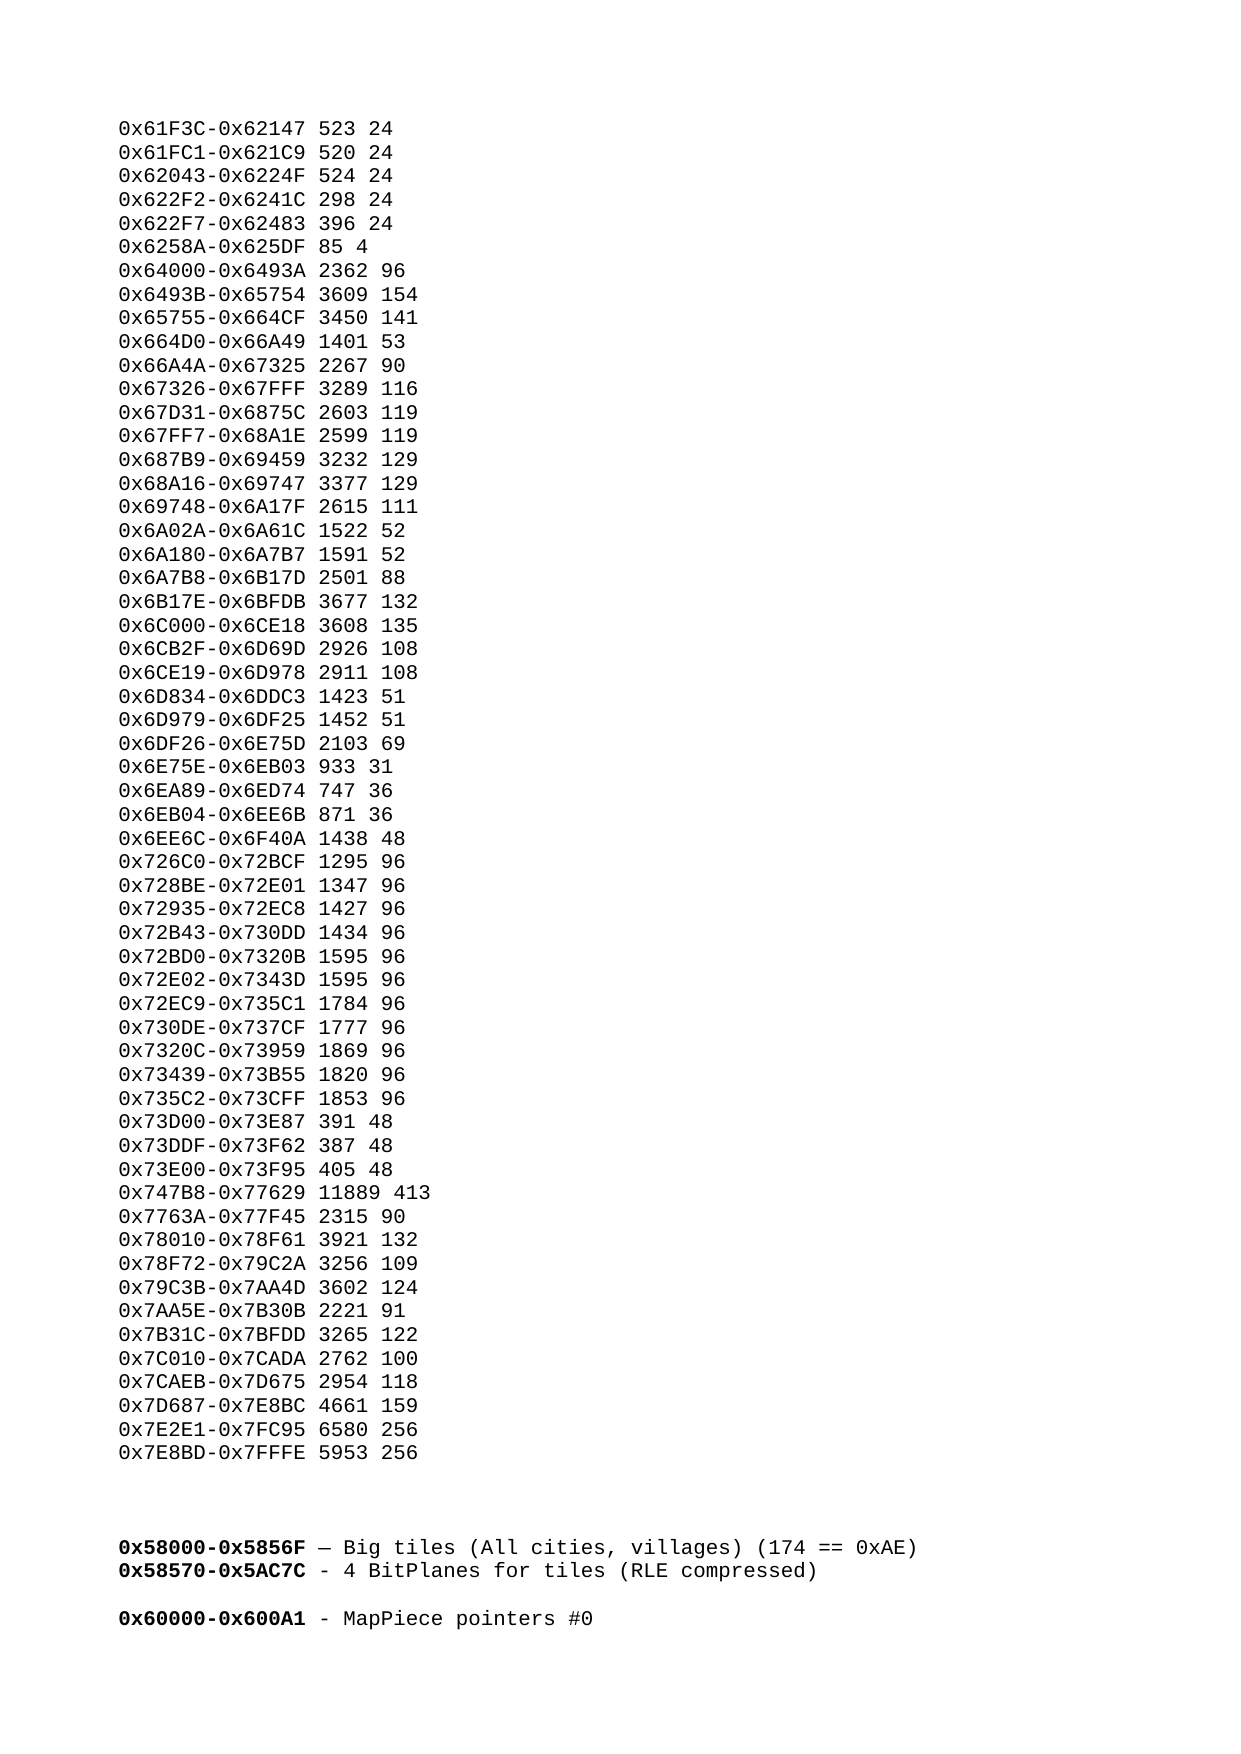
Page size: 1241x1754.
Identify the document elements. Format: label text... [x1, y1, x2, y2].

text 0x6CB2F-0x6D69D 2926 108 [118, 638, 1122, 662]
text 0x6493B-0x65754 3609 154 [118, 284, 1122, 307]
text 0x6EB04-0x6EE6B 871 36 [118, 804, 1122, 827]
text 0x6EA89-0x6ED74 747 36 [118, 780, 1122, 804]
text 0x73DDF-0x73F62 387 48 [118, 1135, 1122, 1158]
text 0x61FC1-0x621C9 520 24 [118, 142, 1122, 165]
text 0x72BD0-0x7320B 1595 96 [118, 946, 1122, 969]
text 0x65755-0x664CF 3450 141 [118, 307, 1122, 331]
text 0x726C0-0x72BCF 1295 96 [118, 851, 1122, 875]
text 0x58570-0x5AC7C - 4 BitPlanes for tiles (RLE compressed) [118, 1561, 1122, 1584]
text 0x7763A-0x77F45 2315 90 [118, 1206, 1122, 1229]
text 0x6258A-0x625DF 85 4 [118, 236, 1122, 260]
text 0x6EE6C-0x6F40A 1438 48 [118, 827, 1122, 851]
text 0x73D00-0x73E87 391 48 [118, 1111, 1122, 1135]
text 0x735C2-0x73CFF 1853 96 [118, 1088, 1122, 1111]
text 0x622F7-0x62483 396 24 [118, 213, 1122, 236]
text 0x62043-0x6224F 524 24 [118, 165, 1122, 189]
text 0x61F3C-0x62147 523 24 [118, 118, 1122, 142]
text 0x6CE19-0x6D978 2911 108 [118, 662, 1122, 686]
text 0x747B8-0x77629 11889 413 [118, 1182, 1122, 1206]
text 0x78F72-0x79C2A 3256 109 [118, 1253, 1122, 1277]
text 0x687B9-0x69459 3232 129 [118, 449, 1122, 473]
text 0x67FF7-0x68A1E 2599 119 [118, 426, 1122, 449]
text 0x7E8BD-0x7FFFE 5953 256 [118, 1442, 1122, 1466]
text 0x6C000-0x6CE18 3608 135 [118, 615, 1122, 638]
text 0x73439-0x73B55 1820 96 [118, 1064, 1122, 1088]
text 0x60000-0x600A1 - MapPiece pointers #0 [118, 1608, 1122, 1631]
text 0x72B43-0x730DD 1434 96 [118, 922, 1122, 946]
text 0x6B17E-0x6BFDB 3677 132 [118, 591, 1122, 615]
text 0x72EC9-0x735C1 1784 96 [118, 993, 1122, 1017]
text 0x7B31C-0x7BFDD 3265 122 [118, 1324, 1122, 1348]
text 0x58000-0x5856F — Big tiles (All cities, villages) (174 == 0xAE) [118, 1537, 1122, 1561]
text 0x7C010-0x7CADA 2762 100 [118, 1348, 1122, 1371]
text 0x68A16-0x69747 3377 129 [118, 473, 1122, 496]
text 0x6D834-0x6DDC3 1423 51 [118, 686, 1122, 709]
text 0x7320C-0x73959 1869 96 [118, 1040, 1122, 1064]
text 0x64000-0x6493A 2362 96 [118, 260, 1122, 284]
text 0x78010-0x78F61 3921 132 [118, 1229, 1122, 1253]
text 0x730DE-0x737CF 1777 96 [118, 1017, 1122, 1040]
text 0x6D979-0x6DF25 1452 51 [118, 709, 1122, 733]
text 0x6E75E-0x6EB03 933 31 [118, 757, 1122, 780]
text 0x7D687-0x7E8BC 4661 159 [118, 1395, 1122, 1419]
text 0x7CAEB-0x7D675 2954 118 [118, 1371, 1122, 1395]
text 0x66A4A-0x67325 2267 90 [118, 354, 1122, 378]
text 0x6A02A-0x6A61C 1522 52 [118, 520, 1122, 544]
text 0x67D31-0x6875C 2603 119 [118, 402, 1122, 426]
text 0x72E02-0x7343D 1595 96 [118, 969, 1122, 993]
text 0x79C3B-0x7AA4D 3602 124 [118, 1277, 1122, 1300]
text 0x72935-0x72EC8 1427 96 [118, 898, 1122, 922]
text 0x67326-0x67FFF 3289 116 [118, 378, 1122, 402]
text 0x728BE-0x72E01 1347 96 [118, 875, 1122, 898]
text 0x664D0-0x66A49 1401 53 [118, 331, 1122, 354]
text 0x6DF26-0x6E75D 2103 69 [118, 733, 1122, 757]
text 0x6A7B8-0x6B17D 2501 88 [118, 567, 1122, 591]
text 0x7E2E1-0x7FC95 6580 256 [118, 1419, 1122, 1442]
text 0x6A180-0x6A7B7 1591 52 [118, 544, 1122, 567]
text 0x69748-0x6A17F 2615 111 [118, 496, 1122, 520]
text 0x622F2-0x6241C 298 24 [118, 189, 1122, 213]
text 0x7AA5E-0x7B30B 2221 91 [118, 1300, 1122, 1324]
text 0x73E00-0x73F95 405 48 [118, 1158, 1122, 1182]
